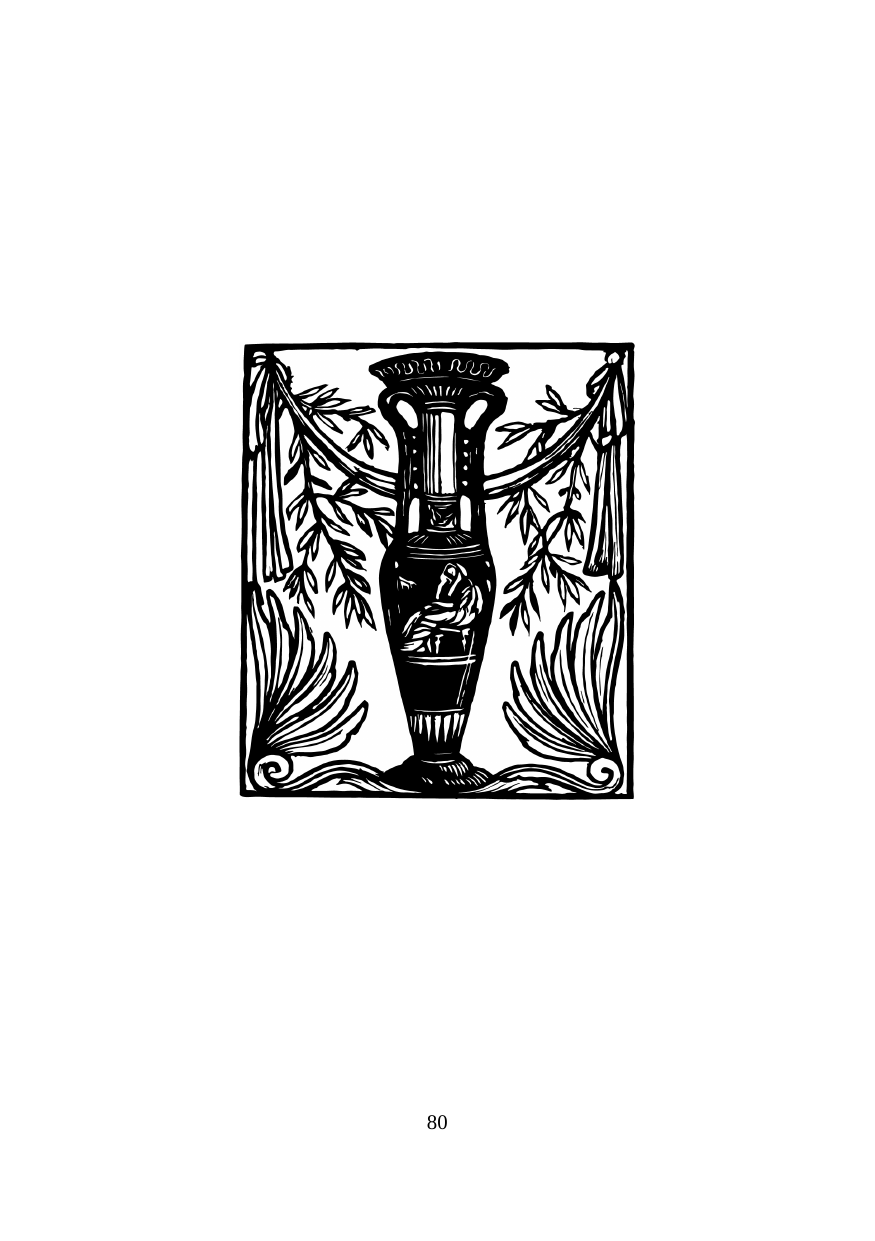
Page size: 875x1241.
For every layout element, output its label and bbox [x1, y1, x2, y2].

picture [239, 342, 635, 800]
